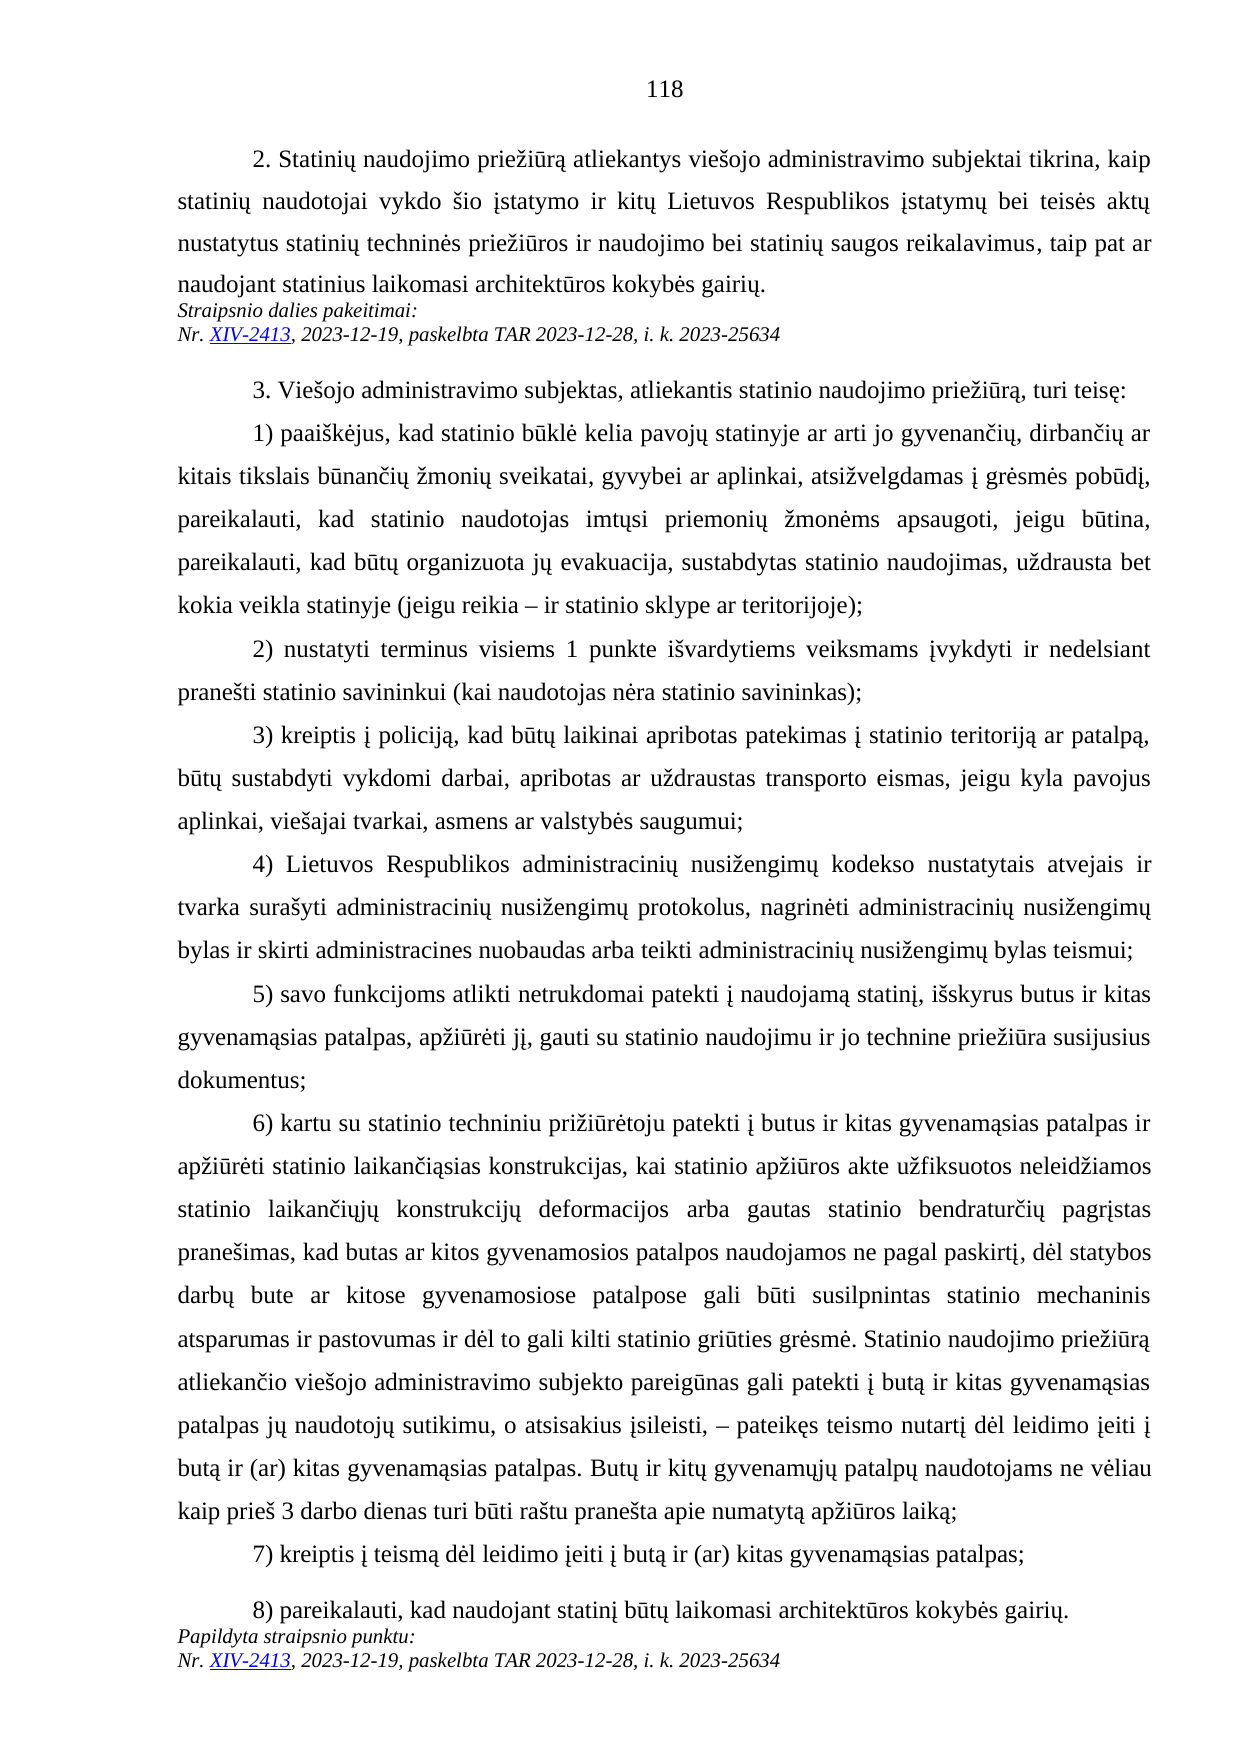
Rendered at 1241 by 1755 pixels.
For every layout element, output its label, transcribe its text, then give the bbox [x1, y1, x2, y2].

text Papildyta straipsnio punktu: [177, 1624, 1152, 1648]
text 4) Lietuvos Respublikos administracinių nusižengimų kodekso nustatytais atvejais ir tvarka surašyti administracinių nusižengimų protokolus, nagrinėti administracinių nusižengimų bylas ir skirti administracines nuobaudas arba teikti administracinių nusižengimų bylas teismui; [177, 849, 1152, 964]
text 3. Viešojo administravimo subjektas, atliekantis statinio naudojimo priežiūrą, turi teisę: [177, 375, 1152, 404]
text 3) kreiptis į policiją, kad būtų laikinai apribotas patekimas į statinio teritoriją ar patalpą, būtų sustabdyti vykdomi darbai, apribotas ar uždraustas transporto eismas, jeigu kyla pavojus aplinkai, viešajai tvarkai, asmens ar valstybės saugumui; [177, 720, 1152, 835]
text 8) pareikalauti, kad naudojant statinį būtų laikomasi architektūros kokybės gairių. [177, 1582, 1152, 1624]
text 6) kartu su statinio techniniu prižiūrėtoju patekti į butus ir kitas gyvenamąsias patalpas ir apžiūrėti statinio laikančiąsias konstrukcijas, kai statinio apžiūros akte užfiksuotos neleidžiamos statinio laikančiųjų konstrukcijų deformacijos arba gautas statinio bendraturčių pagrįstas pranešimas, kad butas ar kitos gyvenamosios patalpos naudojamos ne pagal paskirtį, dėl statybos darbų bute ar kitose gyvenamosiose patalpose gali būti susilpnintas statinio mechaninis atsparumas ir pastovumas ir dėl to gali kilti statinio griūties grėsmė. Statinio naudojimo priežiūrą atliekančio viešojo administravimo subjekto pareigūnas gali patekti į butą ir kitas gyvenamąsias patalpas jų naudotojų sutikimu, o atsisakius įsileisti, – pateikęs teismo nutartį dėl leidimo įeiti į butą ir (ar) kitas gyvenamąsias patalpas. Butų ir kitų gyvenamųjų patalpų naudotojams ne vėliau kaip prieš 3 darbo dienas turi būti raštu pranešta apie numatytą apžiūros laiką; [177, 1108, 1152, 1525]
text 5) savo funkcijoms atlikti netrukdomai patekti į naudojamą statinį, išskyrus butus ir kitas gyvenamąsias patalpas, apžiūrėti jį, gauti su statinio naudojimu ir jo technine priežiūra susijusius dokumentus; [177, 979, 1152, 1094]
text 7) kreiptis į teismą dėl leidimo įeiti į butą ir (ar) kitas gyvenamąsias patalpas; [177, 1539, 1152, 1568]
text Straipsnio dalies pakeitimai: [177, 298, 1152, 322]
text 1) paaiškėjus, kad statinio būklė kelia pavojų statinyje ar arti jo gyvenančių, dirbančių ar kitais tikslais būnančių žmonių sveikatai, gyvybei ar aplinkai, atsižvelgdamas į grėsmės pobūdį, pareikalauti, kad statinio naudotojas imtųsi priemonių žmonėms apsaugoti, jeigu būtina, pareikalauti, kad būtų organizuota jų evakuacija, sustabdytas statinio naudojimas, uždrausta bet kokia veikla statinyje (jeigu reikia – ir statinio sklype ar teritorijoje); [177, 418, 1152, 619]
text Nr. XIV-2413, 2023-12-19, paskelbta TAR 2023-12-28, i. k. 2023-25634 [177, 322, 1152, 346]
text 2. Statinių naudojimo priežiūrą atliekantys viešojo administravimo subjektai tikrina, kaip statinių naudotojai vykdo šio įstatymo ir kitų Lietuvos Respublikos įstatymų bei teisės aktų nustatytus statinių techninės priežiūros ir naudojimo bei statinių saugos reikalavimus, taip pat ar naudojant statinius laikomasi architektūros kokybės gairių. [177, 131, 1152, 298]
text Nr. XIV-2413, 2023-12-19, paskelbta TAR 2023-12-28, i. k. 2023-25634 [177, 1648, 1152, 1672]
text 2) nustatyti terminus visiems 1 punkte išvardytiems veiksmams įvykdyti ir nedelsiant pranešti statinio savininkui (kai naudotojas nėra statinio savininkas); [177, 634, 1152, 706]
